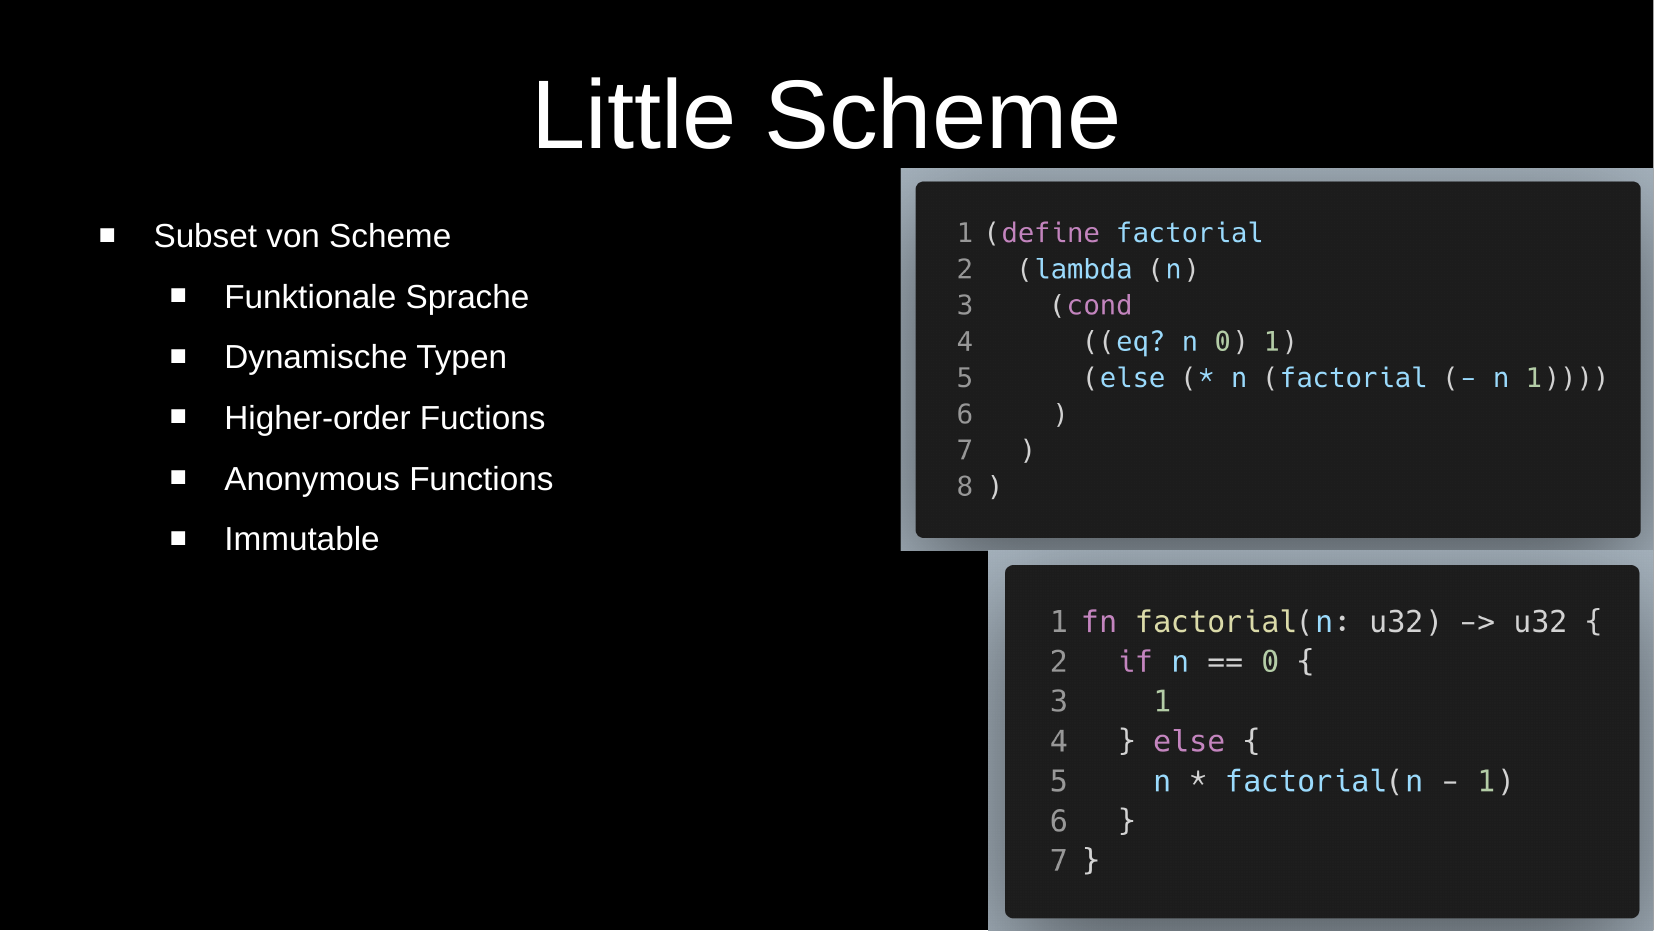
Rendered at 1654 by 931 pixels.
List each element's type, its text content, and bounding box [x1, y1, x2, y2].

picture [900, 168, 1654, 931]
title Little Scheme [82, 37, 1571, 193]
list Subset von Scheme Funktionale Sprache Dynamische Typen Higher-order Fuctions Anonymous Functions Immutable [82, 217, 988, 758]
